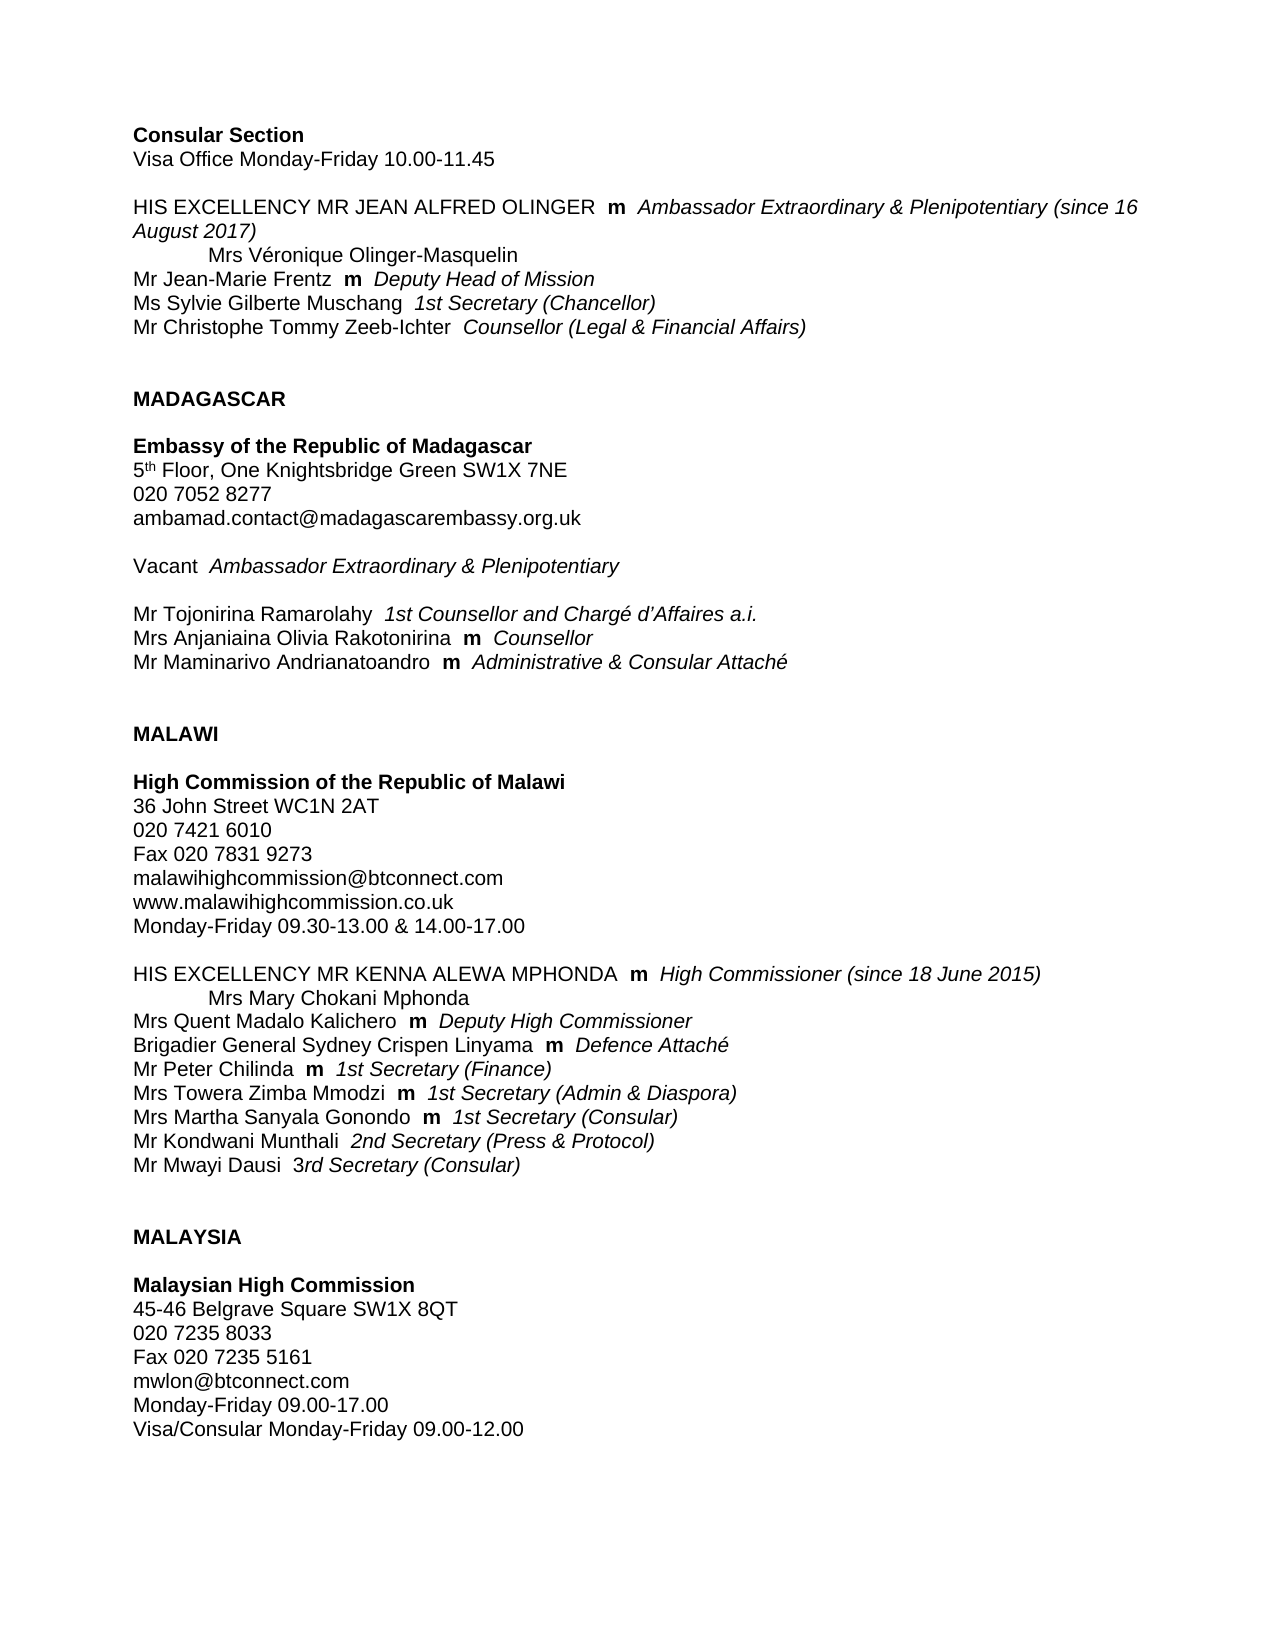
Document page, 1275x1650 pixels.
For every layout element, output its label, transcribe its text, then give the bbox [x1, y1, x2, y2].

text Monday-Friday 09.00-17.00 [133, 1393, 1181, 1417]
text Visa/Consular Monday-Friday 09.00-12.00 [133, 1417, 1181, 1441]
text 020 7052 8277 [133, 482, 1181, 506]
text Mr Tojonirina Ramarolahy 1st Counsellor and Chargé d’Affaires a.i. [133, 602, 1181, 626]
text 36 John Street WC1N 2AT [133, 794, 1181, 818]
text MADAGASCAR [133, 386, 1181, 410]
text 020 7421 6010 [133, 818, 1181, 842]
text Consular Section [133, 123, 1181, 147]
text malawihighcommission@btconnect.com [133, 866, 1181, 889]
text MALAWI [133, 722, 1181, 746]
text HIS EXCELLENCY MR JEAN ALFRED OLINGER m Ambassador Extraordinary & Plenipotentiary (since 16 August 2017) [133, 195, 1181, 243]
text Mr Christophe Tommy Zeeb-Ichter Counsellor (Legal & Financial Affairs) [133, 314, 1181, 338]
text Fax 020 7235 5161 [133, 1345, 1181, 1369]
text Mrs Mary Chokani Mphonda [133, 985, 1181, 1009]
text HIS EXCELLENCY MR KENNA ALEWA MPHONDA m High Commissioner (since 18 June 2015) [133, 961, 1181, 985]
text 45-46 Belgrave Square SW1X 8QT [133, 1297, 1181, 1321]
text Vacant Ambassador Extraordinary & Plenipotentiary [133, 554, 1181, 578]
text Brigadier General Sydney Crispen Linyama m Defence Attaché [133, 1033, 1181, 1057]
text Embassy of the Republic of Madagascar [133, 434, 1181, 458]
text Mrs Véronique Olinger-Masquelin [133, 243, 1181, 267]
text Mrs Martha Sanyala Gonondo m 1st Secretary (Consular) [133, 1105, 1181, 1129]
text Mr Kondwani Munthali 2nd Secretary (Press & Protocol) [133, 1129, 1181, 1153]
text www.malawihighcommission.co.uk [133, 889, 1181, 913]
text Ms Sylvie Gilberte Muschang 1st Secretary (Chancellor) [133, 291, 1181, 314]
text Mr Maminarivo Andrianatoandro m Administrative & Consular Attaché [133, 650, 1181, 674]
text 020 7235 8033 [133, 1321, 1181, 1345]
text Mrs Quent Madalo Kalichero m Deputy High Commissioner [133, 1009, 1181, 1033]
text Visa Office Monday-Friday 10.00-11.45 [133, 147, 1181, 171]
text mwlon@btconnect.com [133, 1369, 1181, 1393]
text Monday-Friday 09.30-13.00 & 14.00-17.00 [133, 913, 1181, 937]
text Malaysian High Commission [133, 1273, 1181, 1297]
text 5th Floor, One Knightsbridge Green SW1X 7NE [133, 458, 1181, 482]
text Mrs Towera Zimba Mmodzi m 1st Secretary (Admin & Diaspora) [133, 1081, 1181, 1105]
text High Commission of the Republic of Malawi [133, 770, 1181, 794]
text Mr Mwayi Dausi 3rd Secretary (Consular) [133, 1153, 1181, 1177]
text ambamad.contact@madagascarembassy.org.uk [133, 506, 1181, 530]
text Mr Peter Chilinda m 1st Secretary (Finance) [133, 1057, 1181, 1081]
text MALAYSIA [133, 1225, 1181, 1249]
text Mrs Anjaniaina Olivia Rakotonirina m Counsellor [133, 626, 1181, 650]
text Mr Jean-Marie Frentz m Deputy Head of Mission [133, 267, 1181, 291]
text Fax 020 7831 9273 [133, 842, 1181, 866]
